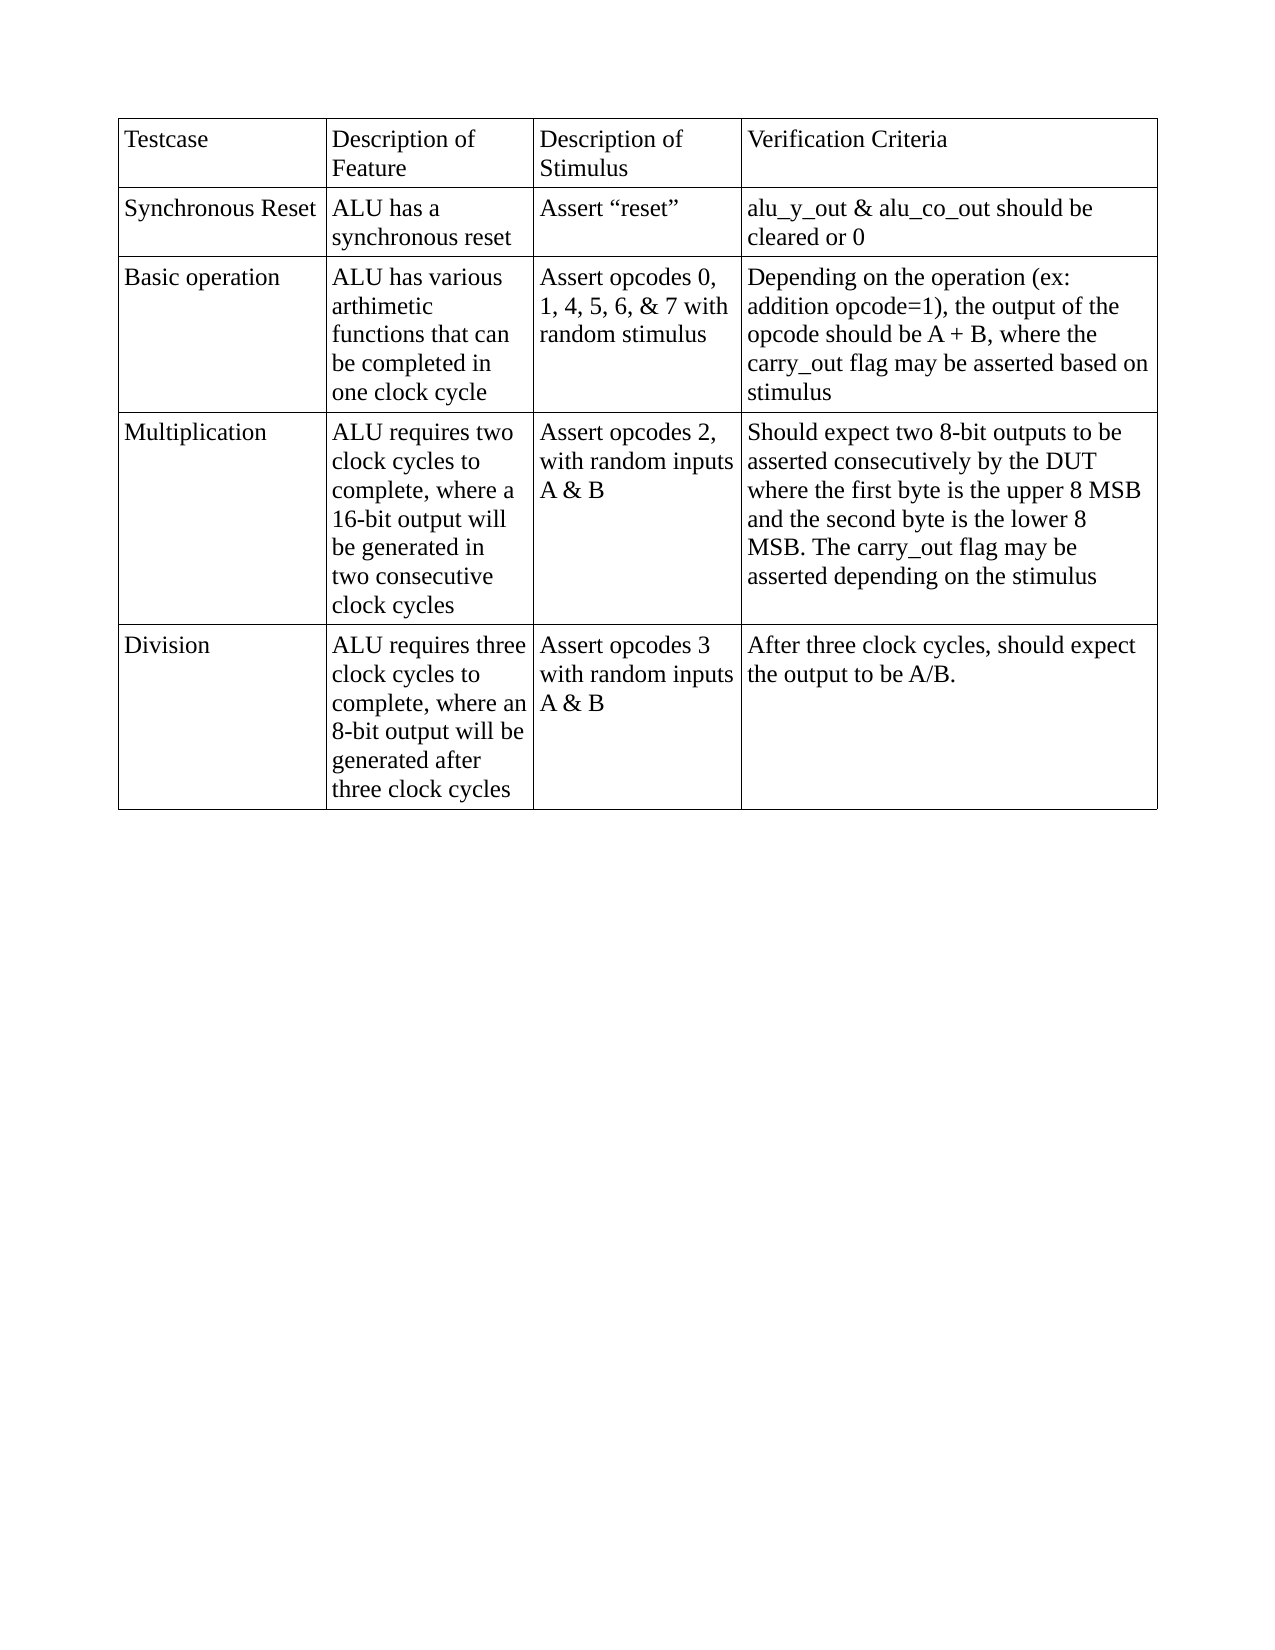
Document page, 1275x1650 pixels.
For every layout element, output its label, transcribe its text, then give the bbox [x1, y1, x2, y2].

table_header Testcase [119, 119, 326, 187]
table_header Verification Criteria [742, 119, 1157, 187]
table_cell Assert opcodes 2, with random inputs A & B [534, 413, 741, 624]
table_cell ALU has various arthimetic functions that can be completed in one clock cycle [327, 257, 533, 412]
table_cell Depending on the operation (ex: addition opcode=1), the output of the opcode should be A + B, where the carry_out flag may be asserted based on stimulus [742, 257, 1157, 412]
table_cell alu_y_out & alu_co_out should be cleared or 0 [742, 188, 1157, 256]
table_cell ALU requires two clock cycles to complete, where a 16-bit output will be generated in two consecutive clock cycles [327, 413, 533, 624]
table_cell Assert “reset” [534, 188, 741, 256]
table_cell Assert opcodes 3 with random inputs A & B [534, 625, 741, 808]
table_header Description of Stimulus [534, 119, 741, 187]
table_cell Multiplication [119, 413, 326, 624]
table_header Description of Feature [327, 119, 533, 187]
table_cell ALU requires three clock cycles to complete, where an 8-bit output will be generated after three clock cycles [327, 625, 533, 808]
table_cell ALU has a synchronous reset [327, 188, 533, 256]
table_cell Synchronous Reset [119, 188, 326, 256]
table_cell Basic operation [119, 257, 326, 412]
table_cell Division [119, 625, 326, 808]
table_cell Should expect two 8-bit outputs to be asserted consecutively by the DUT where the first byte is the upper 8 MSB and the second byte is the lower 8 MSB. The carry_out flag may be asserted depending on the stimulus [742, 413, 1157, 624]
table_cell Assert opcodes 0, 1, 4, 5, 6, & 7 with random stimulus [534, 257, 741, 412]
table_cell After three clock cycles, should expect the output to be A/B. [742, 625, 1157, 808]
